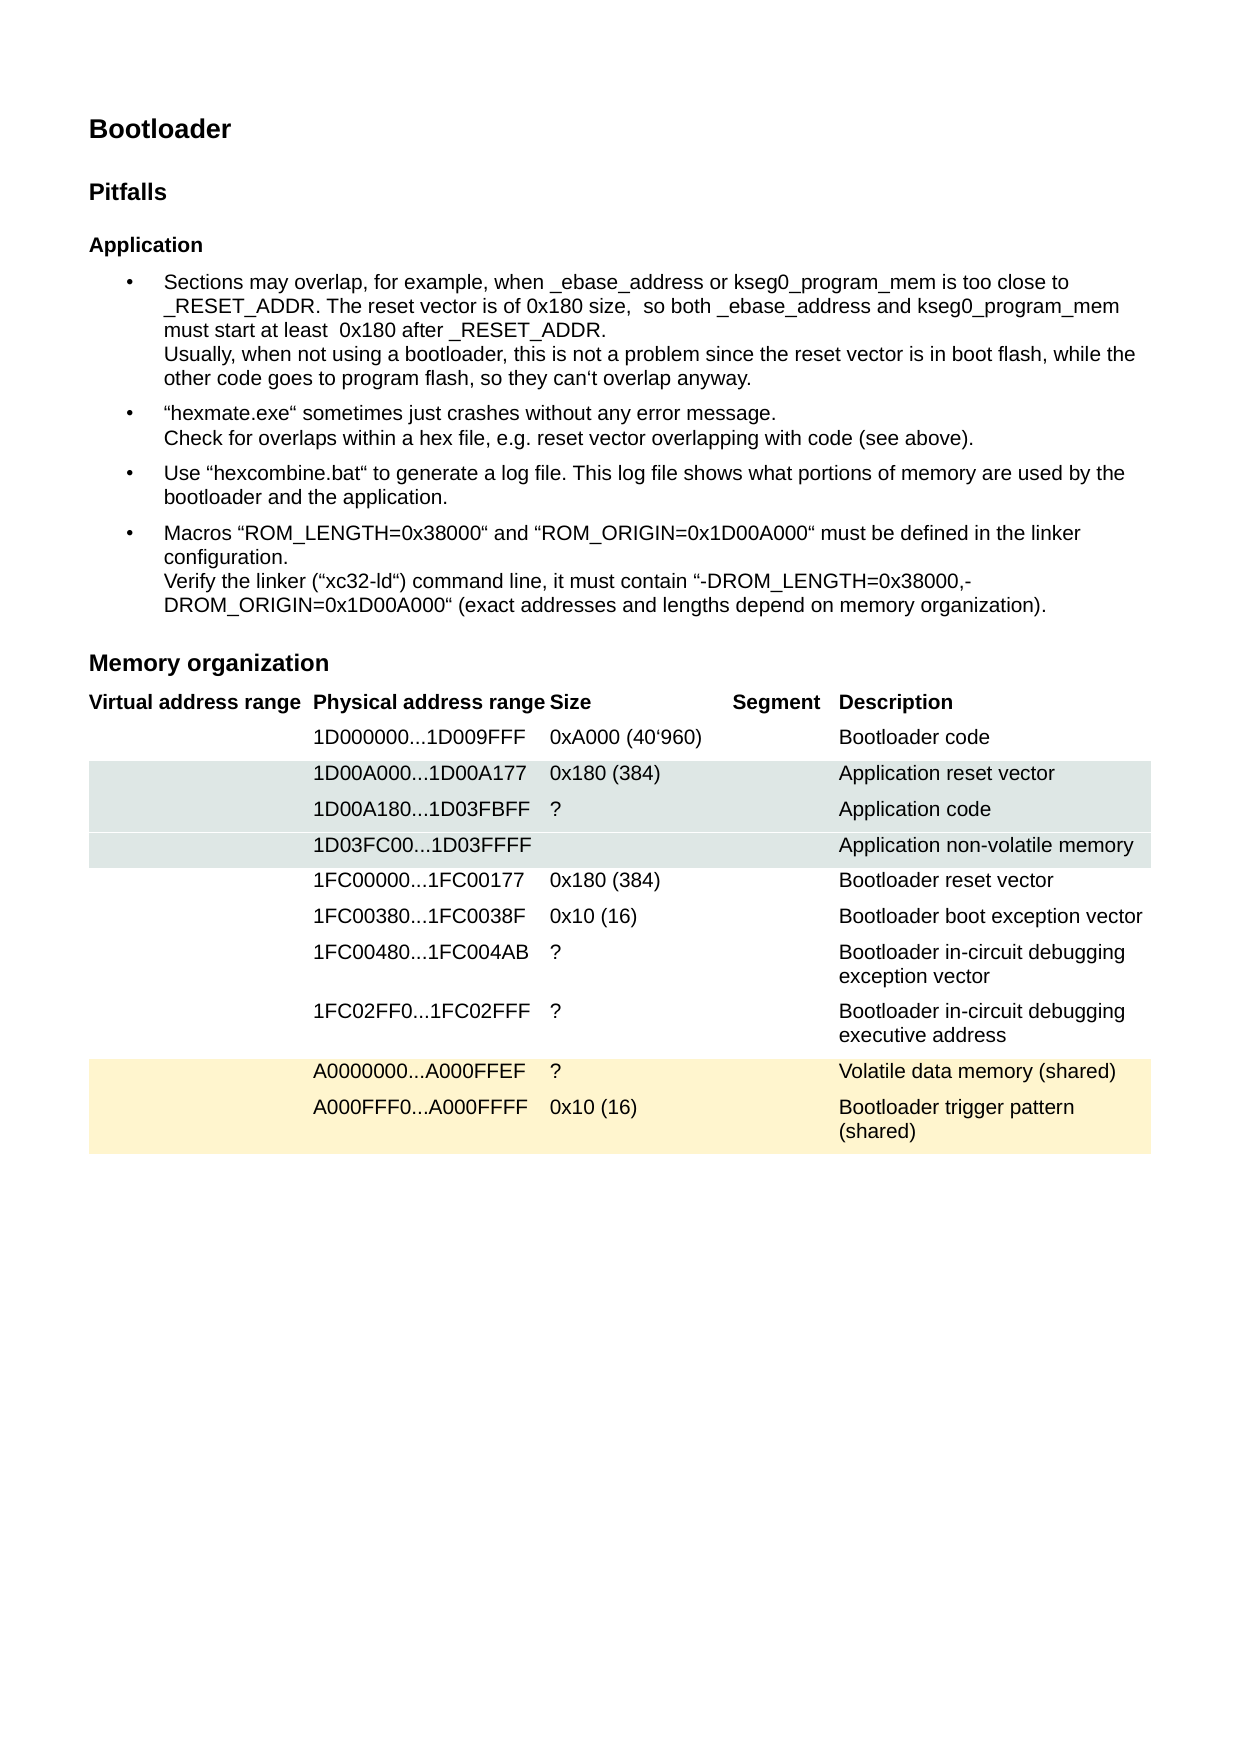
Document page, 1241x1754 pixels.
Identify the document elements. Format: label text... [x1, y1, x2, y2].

table_cell [89, 1095, 313, 1154]
table_cell Bootloader code [839, 725, 1151, 761]
table_cell 1D00A180...1D03FBFF [313, 797, 549, 832]
table_header Virtual address range [89, 690, 313, 725]
table_cell [733, 797, 838, 832]
table_cell [733, 833, 838, 868]
table_cell ? [550, 1059, 732, 1095]
table_header Description [839, 690, 1151, 725]
table_cell [89, 797, 313, 832]
table_cell [89, 904, 313, 939]
table_cell Bootloader in-circuit debugging exception vector [839, 940, 1151, 999]
table_cell [89, 940, 313, 999]
subtitle Application [88, 233, 1152, 257]
table_cell 1FC00000...1FC00177 [313, 868, 549, 904]
table_cell [733, 1059, 838, 1095]
table_cell 1FC00380...1FC0038F [313, 904, 549, 939]
table_cell [89, 999, 313, 1059]
table_cell ? [550, 940, 732, 999]
table_cell [89, 725, 313, 761]
table_cell 1D03FC00...1D03FFFF [313, 833, 549, 868]
table_cell [733, 868, 838, 904]
subtitle Memory organization [88, 649, 1152, 677]
table_header Physical address range [313, 690, 549, 725]
list Macros “ROM_LENGTH=0x38000“ and “ROM_ORIGIN=0x1D00A000“ must be defined in the linker configuration. Verify the linker (“xc32-ld“) command line, it must contain “-DROM_LENGTH=0x38000,-DROM_ORIGIN=0x1D00A000“ (exact addresses and lengths depend on memory organization). [126, 521, 1152, 617]
table_cell [733, 999, 838, 1059]
table_cell 0x180 (384) [550, 868, 732, 904]
table_cell A0000000...A000FFEF [313, 1059, 549, 1095]
table_cell [733, 761, 838, 797]
table_cell A000FFF0...A000FFFF [313, 1095, 549, 1154]
table_cell [733, 904, 838, 939]
table_cell ? [550, 797, 732, 832]
table_cell Bootloader reset vector [839, 868, 1151, 904]
table_cell Application code [839, 797, 1151, 832]
table_cell [89, 833, 313, 868]
table_cell Bootloader trigger pattern (shared) [839, 1095, 1151, 1154]
table_cell [89, 868, 313, 904]
table_cell Volatile data memory (shared) [839, 1059, 1151, 1095]
table_cell 0xA000 (40‘960) [550, 725, 732, 761]
table_cell Bootloader boot exception vector [839, 904, 1151, 939]
list Sections may overlap, for example, when _ebase_address or kseg0_program_mem is too close to _RESET_ADDR. The reset vector is of 0x180 size, so both _ebase_address and kseg0_program_mem must start at least 0x180 after _RESET_ADDR. Usually, when not using a bootloader, this is not a problem since the reset vector is in boot flash, while the other code goes to program flash, so they can‘t overlap anyway. [126, 269, 1152, 389]
table_cell 1D000000...1D009FFF [313, 725, 549, 761]
table_cell Application non-volatile memory [839, 833, 1151, 868]
table_cell 1D00A000...1D00A177 [313, 761, 549, 797]
table_cell 1FC02FF0...1FC02FFF [313, 999, 549, 1059]
subtitle Pitfalls [88, 178, 1152, 206]
subtitle Bootloader [88, 113, 1152, 145]
table_cell 0x10 (16) [550, 904, 732, 939]
table_cell [89, 761, 313, 797]
table_cell Application reset vector [839, 761, 1151, 797]
table_cell [733, 1095, 838, 1154]
table_header Size [550, 690, 732, 725]
table_cell Bootloader in-circuit debugging executive address [839, 999, 1151, 1059]
table_cell 0x10 (16) [550, 1095, 732, 1154]
list Use “hexcombine.bat“ to generate a log file. This log file shows what portions of memory are used by the bootloader and the application. [126, 461, 1152, 509]
table_cell ? [550, 999, 732, 1059]
list “hexmate.exe“ sometimes just crashes without any error message. Check for overlaps within a hex file, e.g. reset vector overlapping with code (see above). [126, 401, 1152, 449]
table_header Segment [733, 690, 838, 725]
table_cell 0x180 (384) [550, 761, 732, 797]
table_cell 1FC00480...1FC004AB [313, 940, 549, 999]
table_cell [733, 725, 838, 761]
table_cell [89, 1059, 313, 1095]
table_cell [550, 833, 732, 868]
table_cell [733, 940, 838, 999]
